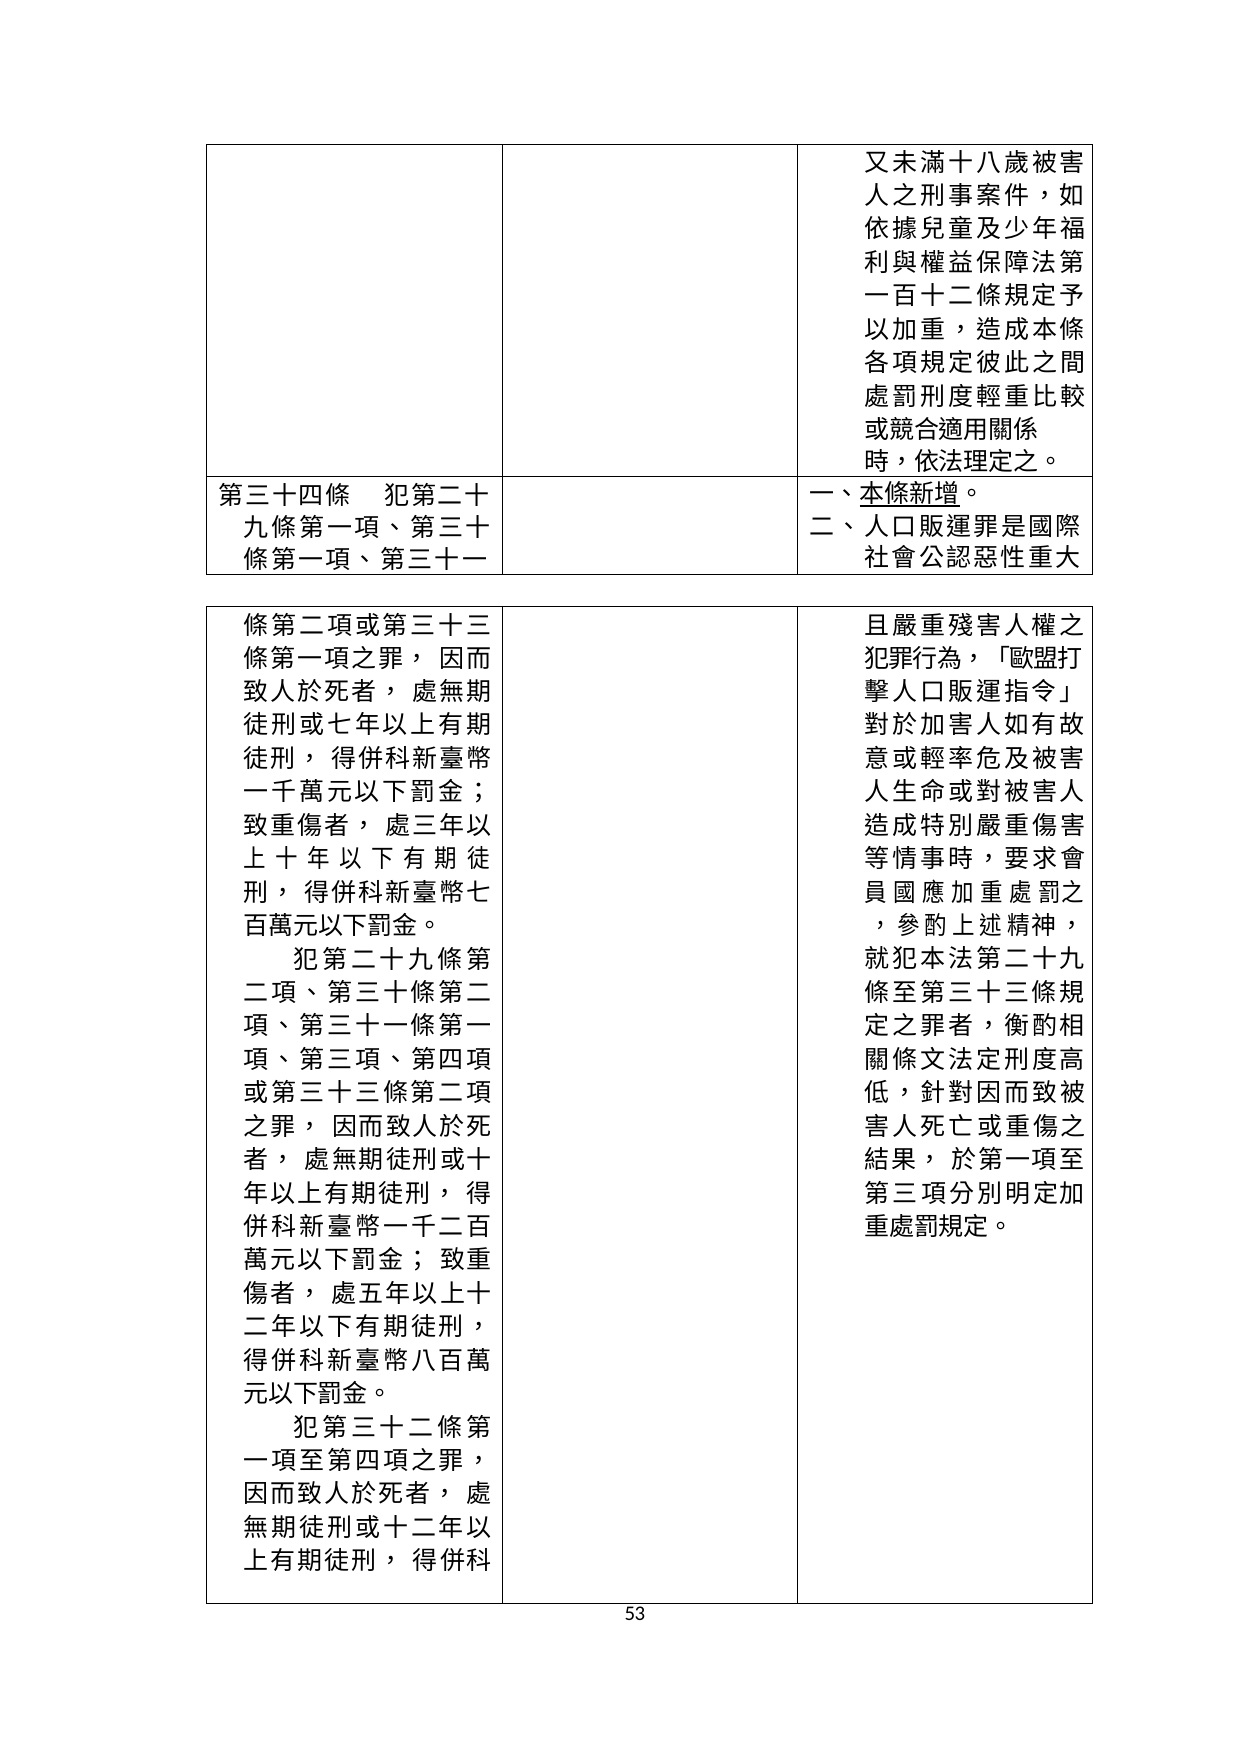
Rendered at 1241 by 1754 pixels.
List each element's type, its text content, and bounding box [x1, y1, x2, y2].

table_cell [503, 477, 797, 574]
table_header 條第二項或第三十三條第一項之罪， 因而致人於死者， 處無期徒刑或七年以上有期徒刑， 得併科新臺幣一千萬元以下罰金；致重傷者， 處三年以上 十 年 以 下 有 期 徒刑， 得併科新臺幣七百萬元以下罰金。 犯第二十九條第二項、第三十條第二項、第三十一條第一項、第三項、第四項或第三十三條第二項之罪， 因而致人於死者， 處無期徒刑或十年以上有期徒刑， 得併科新臺幣一千二百萬元以下罰金； 致重傷者， 處五年以上十二年以下有期徒刑，得併科新臺幣八百萬元以下罰金。 犯第三十二條第一項至第四項之罪，因而致人於死者， 處無期徒刑或十二年以上有期徒刑， 得併科 [207, 607, 502, 1602]
table_header [207, 145, 502, 476]
table_cell 第三十四條 犯第二十九條第一項、第三十 條第一項、第三十一 [207, 477, 502, 574]
table_header [503, 145, 797, 476]
table_cell 一、本條新增。 二、人口販運罪是國際 社會公認惡性重大 [798, 477, 1092, 574]
table_header 又未滿十八歲被害人之刑事案件，如依據兒童及少年福利與權益保障法第一百十二條規定予以加重，造成本條各項規定彼此之間處罰刑度輕重比較或 競 合 適 用 關 係 時，依法理定之。 [798, 145, 1092, 476]
table_header [503, 607, 797, 1602]
table_header 且嚴重殘害人權之犯罪行為，「歐盟打擊人口販運指令」對於加害人如有故意或輕率危及被害人生命或對被害人造成特別嚴重傷害等情事時，要求會員 國 應 加 重 處 罰之 ， 參 酌 上 述 精神，就犯本法第二十九條至第三十三條規定之罪者，衡酌相關條文法定刑度高低，針對因而致被害人死亡或重傷之結果， 於第一項至第三項分別明定加重處罰規定。 [798, 607, 1092, 1602]
